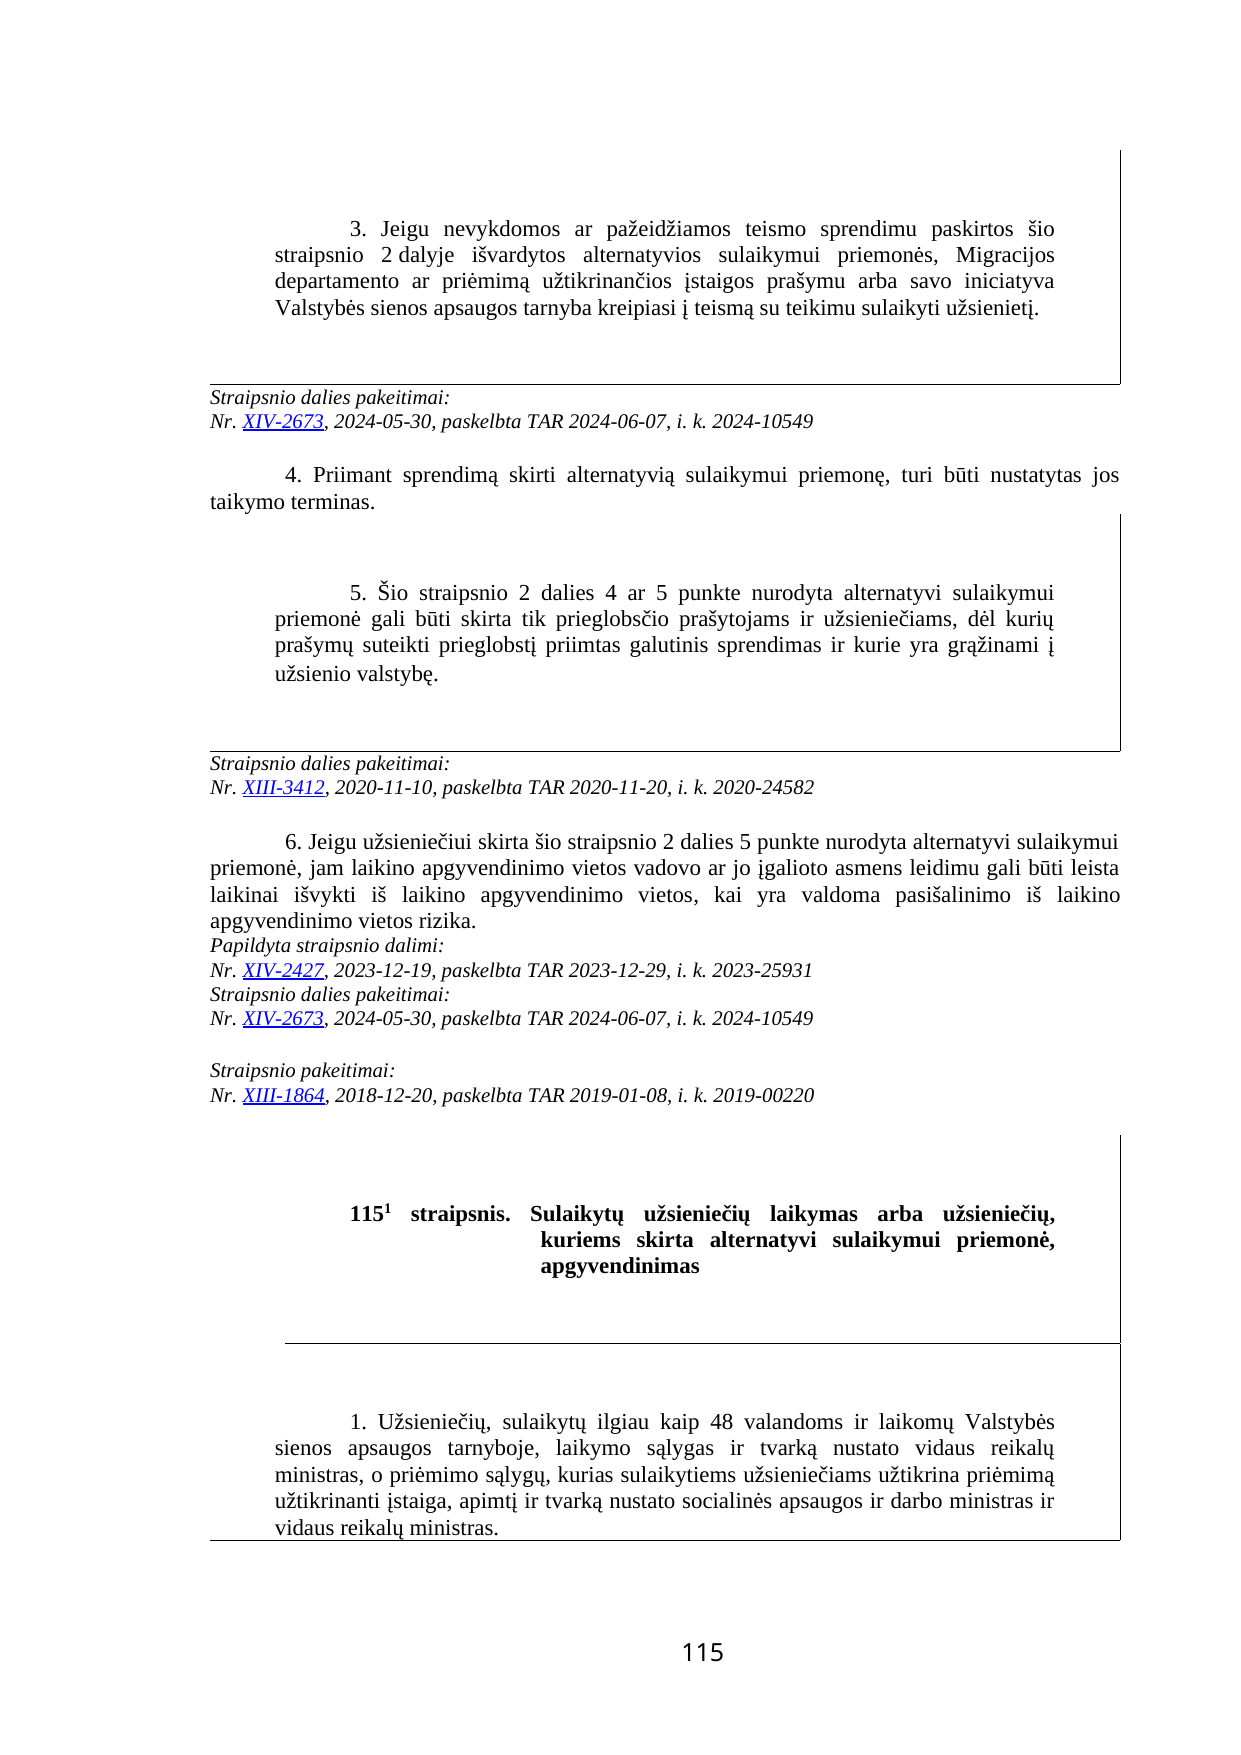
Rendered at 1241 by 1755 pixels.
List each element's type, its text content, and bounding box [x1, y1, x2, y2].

text Nr. XIV-2427, 2023-12-19, paskelbta TAR 2023-12-29, i. k. 2023-25931 [210, 957, 1120, 982]
text Nr. XIV-2673, 2024-05-30, paskelbta TAR 2024-06-07, i. k. 2024-10549 [210, 1006, 1120, 1030]
text Straipsnio dalies pakeitimai: [210, 751, 1120, 775]
text 1151 straipsnis. Sulaikytų užsieniečių laikymas arba užsieniečių, kuriems skirta alternatyvi sulaikymui priemonė, apgyvendinimas [285, 1135, 1120, 1343]
text Nr. XIV-2673, 2024-05-30, paskelbta TAR 2024-06-07, i. k. 2024-10549 [210, 409, 1120, 433]
text Nr. XIII-3412, 2020-11-10, paskelbta TAR 2020-11-20, i. k. 2020-24582 [210, 775, 1120, 799]
text Nr. XIII-1864, 2018-12-20, paskelbta TAR 2019-01-08, i. k. 2019-00220 [210, 1082, 1120, 1107]
text Papildyta straipsnio dalimi: [210, 933, 1120, 957]
text 4. Priimant sprendimą skirti alternatyvią sulaikymui priemonę, turi būti nustatytas jos taikymo terminas. [210, 461, 1120, 514]
text Straipsnio dalies pakeitimai: [210, 384, 1120, 409]
text 1. Užsieniečių, sulaikytų ilgiau kaip 48 valandoms ir laikomų Valstybės sienos apsaugos tarnyboje, laikymo sąlygas ir tvarką nustato vidaus reikalų ministras, o priėmimo sąlygų, kurias sulaikytiems užsieniečiams užtikrina priėmimą užtikrinanti įstaiga, apimtį ir tvarką nustato socialinės apsaugos ir darbo ministras ir vidaus reikalų ministras. [210, 1343, 1120, 1540]
text 6. Jeigu užsieniečiui skirta šio straipsnio 2 dalies 5 punkte nurodyta alternatyvi sulaikymui priemonė, jam laikino apgyvendinimo vietos vadovo ar jo įgalioto asmens leidimu gali būti leista laikinai išvykti iš laikino apgyvendinimo vietos, kai yra valdoma pasišalinimo iš laikino apgyvendinimo vietos rizika. [210, 828, 1120, 933]
text Straipsnio pakeitimai: [210, 1058, 1120, 1082]
text 3. Jeigu nevykdomos ar pažeidžiamos teismo sprendimu paskirtos šio straipsnio 2 dalyje išvardytos alternatyvios sulaikymui priemonės, Migracijos departamento ar priėmimą užtikrinančios įstaigos prašymu arba savo iniciatyva Valstybės sienos apsaugos tarnyba kreipiasi į teismą su teikimu sulaikyti užsienietį. [210, 150, 1120, 384]
text Straipsnio dalies pakeitimai: [210, 982, 1120, 1006]
text 5. Šio straipsnio 2 dalies 4 ar 5 punkte nurodyta alternatyvi sulaikymui priemonė gali būti skirta tik prieglobsčio prašytojams ir užsieniečiams, dėl kurių prašymų suteikti prieglobstį priimtas galutinis sprendimas ir kurie yra grąžinami į užsienio valstybę. [210, 514, 1120, 751]
